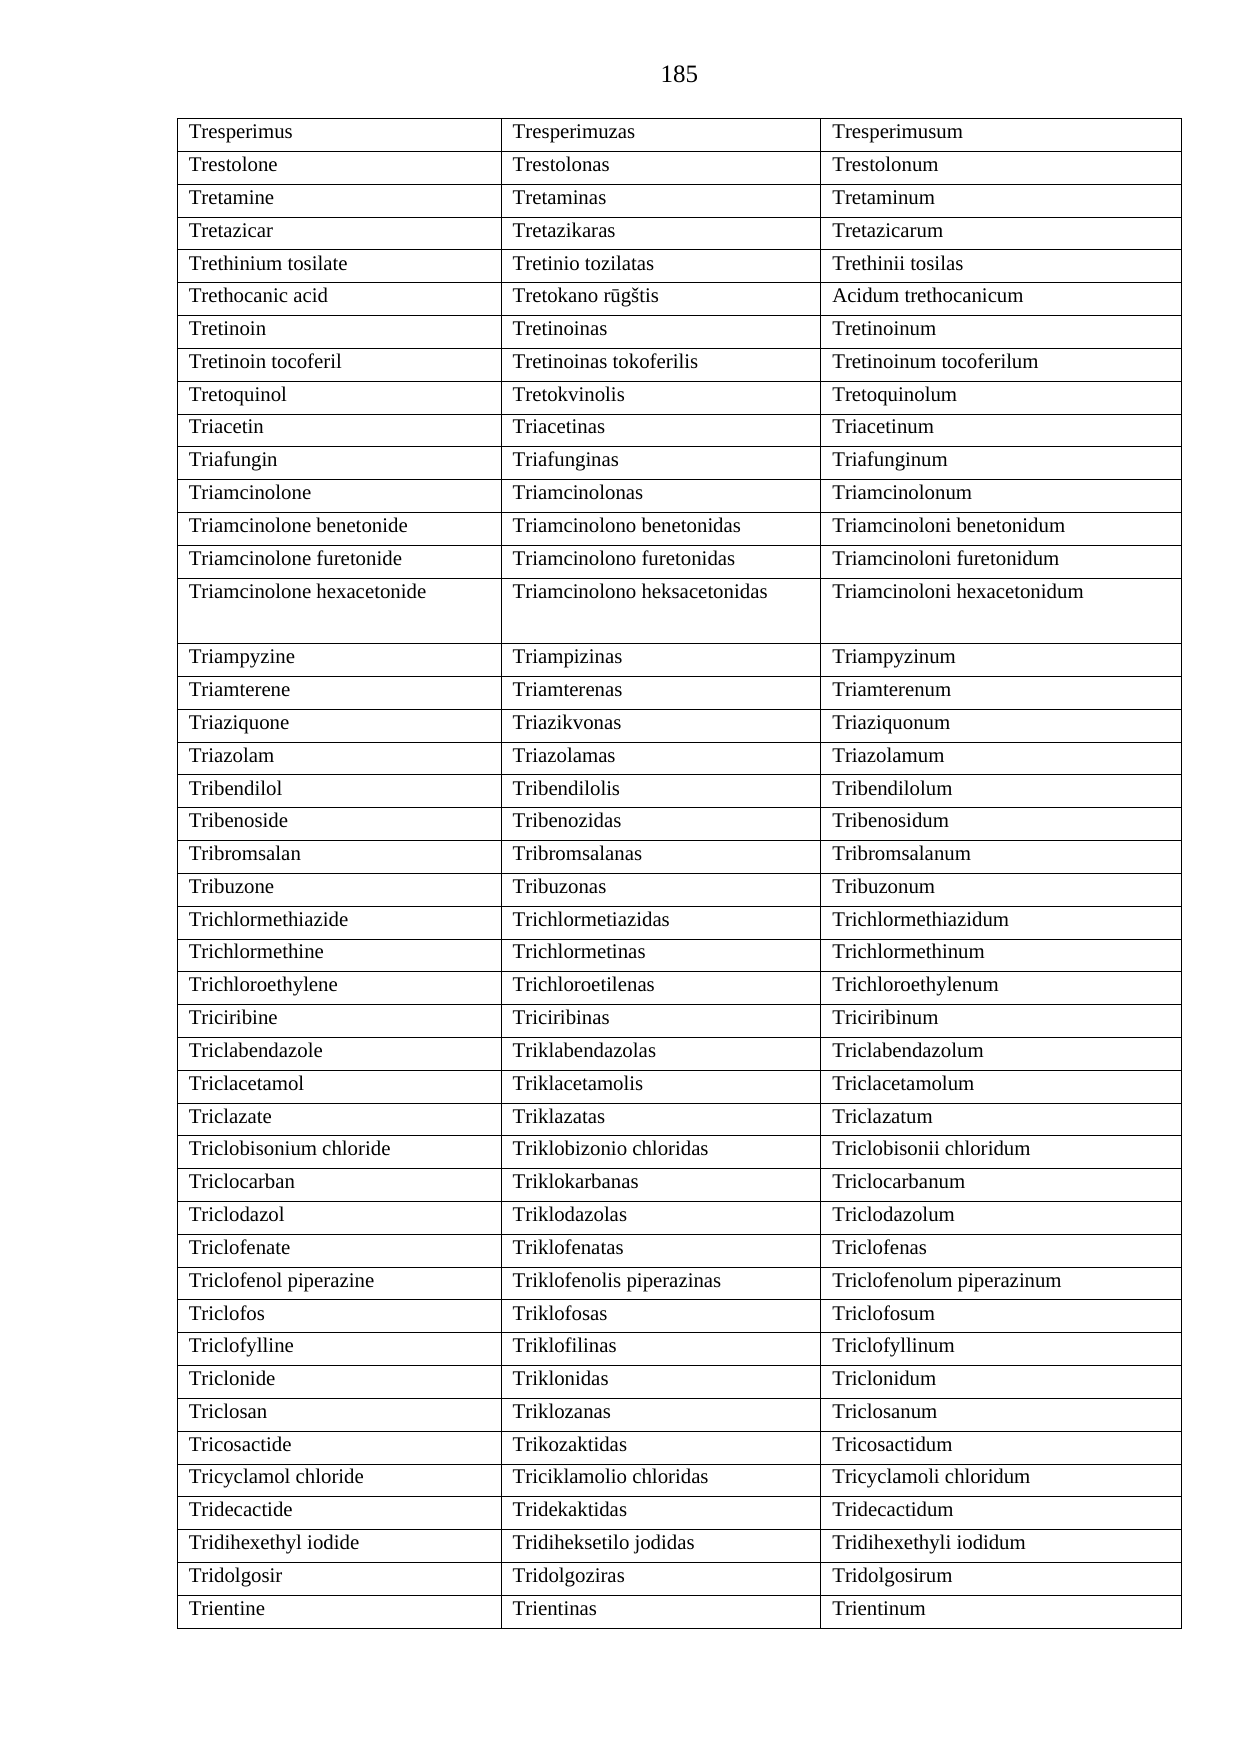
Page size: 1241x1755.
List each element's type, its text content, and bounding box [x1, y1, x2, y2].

table_cell Trethinii tosilas [821, 250, 1181, 282]
table_cell Triclacetamol [178, 1071, 501, 1102]
table_cell Triclocarbanum [821, 1169, 1181, 1201]
table_cell Tridecactide [178, 1497, 501, 1529]
table_cell Triciribinas [502, 1005, 820, 1037]
table_cell Triamcinolonum [821, 480, 1181, 512]
table_cell Trethinium tosilate [178, 250, 501, 282]
table_cell Triafungin [178, 447, 501, 479]
table_cell Tridecactidum [821, 1497, 1181, 1529]
table_cell Tribromsalanum [821, 841, 1181, 873]
table_cell Tridolgosirum [821, 1563, 1181, 1595]
table_cell Triklobizonio chloridas [502, 1136, 820, 1168]
table_cell Triafunginas [502, 447, 820, 479]
table_cell Trientinas [502, 1596, 820, 1627]
table_cell Tricyclamoli chloridum [821, 1465, 1181, 1496]
table_cell Trichlormethine [178, 940, 501, 971]
table_cell Triclosan [178, 1399, 501, 1431]
table_cell Triclofosum [821, 1300, 1181, 1332]
table_cell Triamcinolone [178, 480, 501, 512]
table_cell Tretazicarum [821, 218, 1181, 249]
table_cell Trichlormethiazide [178, 907, 501, 938]
table_cell Triclofos [178, 1300, 501, 1332]
table_cell Tretinoinas tokoferilis [502, 349, 820, 381]
table_cell Trichloroethylenum [821, 972, 1181, 1004]
table_cell Triklozanas [502, 1399, 820, 1431]
table_cell Tribuzone [178, 874, 501, 906]
table_cell Tresperimuzas [502, 119, 820, 151]
table_cell Trestolonum [821, 152, 1181, 184]
table_cell Trichlormethiazidum [821, 907, 1181, 938]
table_cell Triklokarbanas [502, 1169, 820, 1201]
table_cell Triklofilinas [502, 1333, 820, 1365]
table_cell Tribendilol [178, 775, 501, 807]
table_cell Tretoquinolum [821, 382, 1181, 413]
table_cell Trikozaktidas [502, 1432, 820, 1463]
table_cell Tretinoinum tocoferilum [821, 349, 1181, 381]
table_cell Triclobisonii chloridum [821, 1136, 1181, 1168]
table_cell Triampizinas [502, 644, 820, 676]
table_cell Triamcinolono heksacetonidas [502, 579, 820, 643]
table_cell Triazolam [178, 743, 501, 774]
table_cell Triamterenas [502, 677, 820, 709]
table_cell Trestolone [178, 152, 501, 184]
table_cell Tretinio tozilatas [502, 250, 820, 282]
table_cell Triclonidum [821, 1366, 1181, 1398]
table_cell Tricosactide [178, 1432, 501, 1463]
table_cell Triklofosas [502, 1300, 820, 1332]
table_cell Tribuzonas [502, 874, 820, 906]
table_cell Triacetinum [821, 415, 1181, 446]
table_cell Triciklamolio chloridas [502, 1465, 820, 1496]
table_cell Tribromsalan [178, 841, 501, 873]
table_cell Tretaminum [821, 185, 1181, 217]
table_cell Triamcinoloni furetonidum [821, 546, 1181, 577]
table_cell Triamterenum [821, 677, 1181, 709]
table_cell Triclodazolum [821, 1202, 1181, 1234]
table_cell Triamcinoloni hexacetonidum [821, 579, 1181, 643]
table_cell Triklazatas [502, 1104, 820, 1135]
table_cell Tridihexethyl iodide [178, 1530, 501, 1562]
table_cell Tresperimus [178, 119, 501, 151]
table_cell Triacetinas [502, 415, 820, 446]
table_cell Tridolgoziras [502, 1563, 820, 1595]
table_cell Tridolgosir [178, 1563, 501, 1595]
table_cell Triamterene [178, 677, 501, 709]
table_cell Tretamine [178, 185, 501, 217]
table_cell Triclazatum [821, 1104, 1181, 1135]
table_cell Tretaminas [502, 185, 820, 217]
table_cell Trichlormetinas [502, 940, 820, 971]
table_cell Tribenozidas [502, 808, 820, 840]
table_cell Triamcinolone hexacetonide [178, 579, 501, 643]
table_cell Triklofenatas [502, 1235, 820, 1267]
table_cell Trichloroethylene [178, 972, 501, 1004]
table_cell Triklonidas [502, 1366, 820, 1398]
table_cell Trichlormetiazidas [502, 907, 820, 938]
table_cell Triclofyllinum [821, 1333, 1181, 1365]
table_cell Trichlormethinum [821, 940, 1181, 971]
table_cell Trethocanic acid [178, 283, 501, 315]
table_cell Tretinoin tocoferil [178, 349, 501, 381]
table_cell Tribenosidum [821, 808, 1181, 840]
table_cell Acidum trethocanicum [821, 283, 1181, 315]
table_cell Triciribine [178, 1005, 501, 1037]
table_cell Triazolamas [502, 743, 820, 774]
table_cell Triklofenolis piperazinas [502, 1268, 820, 1299]
table_cell Tretokvinolis [502, 382, 820, 413]
table_cell Tretazikaras [502, 218, 820, 249]
table_cell Tresperimusum [821, 119, 1181, 151]
table_cell Triampyzinum [821, 644, 1181, 676]
table_cell Triclazate [178, 1104, 501, 1135]
table_cell Triclabendazole [178, 1038, 501, 1070]
table_cell Triamcinolonas [502, 480, 820, 512]
table_cell Tricosactidum [821, 1432, 1181, 1463]
table_cell Tridiheksetilo jodidas [502, 1530, 820, 1562]
table_cell Triafunginum [821, 447, 1181, 479]
table_cell Trientinum [821, 1596, 1181, 1627]
table_cell Triamcinolono benetonidas [502, 513, 820, 545]
table_cell Trestolonas [502, 152, 820, 184]
table_cell Triclofenas [821, 1235, 1181, 1267]
table_cell Triclonide [178, 1366, 501, 1398]
table_cell Tretoquinol [178, 382, 501, 413]
table_cell Tricyclamol chloride [178, 1465, 501, 1496]
table_cell Tridihexethyli iodidum [821, 1530, 1181, 1562]
table_cell Triclofylline [178, 1333, 501, 1365]
table_cell Triklodazolas [502, 1202, 820, 1234]
table_cell Tretokano rūgštis [502, 283, 820, 315]
table_cell Tretinoinum [821, 316, 1181, 348]
table_cell Triclabendazolum [821, 1038, 1181, 1070]
table_cell Triclacetamolum [821, 1071, 1181, 1102]
table_cell Triaziquone [178, 710, 501, 742]
table_cell Triamcinolone benetonide [178, 513, 501, 545]
table_cell Tretazicar [178, 218, 501, 249]
table_cell Triclofenolum piperazinum [821, 1268, 1181, 1299]
table_cell Triamcinolono furetonidas [502, 546, 820, 577]
table_cell Tretinoin [178, 316, 501, 348]
table_cell Triclodazol [178, 1202, 501, 1234]
table_cell Triclofenol piperazine [178, 1268, 501, 1299]
table_cell Triazolamum [821, 743, 1181, 774]
table_cell Trichloroetilenas [502, 972, 820, 1004]
table_cell Triampyzine [178, 644, 501, 676]
table_cell Triamcinoloni benetonidum [821, 513, 1181, 545]
table_cell Tribromsalanas [502, 841, 820, 873]
table_cell Triacetin [178, 415, 501, 446]
table_cell Triklacetamolis [502, 1071, 820, 1102]
table_cell Triaziquonum [821, 710, 1181, 742]
table_cell Triclobisonium chloride [178, 1136, 501, 1168]
table_cell Trientine [178, 1596, 501, 1627]
table_cell Tribenoside [178, 808, 501, 840]
table_cell Triklabendazolas [502, 1038, 820, 1070]
table_cell Tribendilolis [502, 775, 820, 807]
table_cell Triamcinolone furetonide [178, 546, 501, 577]
table_cell Tridekaktidas [502, 1497, 820, 1529]
table_cell Triclofenate [178, 1235, 501, 1267]
table_cell Triciribinum [821, 1005, 1181, 1037]
table_cell Triclosanum [821, 1399, 1181, 1431]
table_cell Tribendilolum [821, 775, 1181, 807]
table_cell Tretinoinas [502, 316, 820, 348]
table_cell Tribuzonum [821, 874, 1181, 906]
table_cell Triazikvonas [502, 710, 820, 742]
table_cell Triclocarban [178, 1169, 501, 1201]
